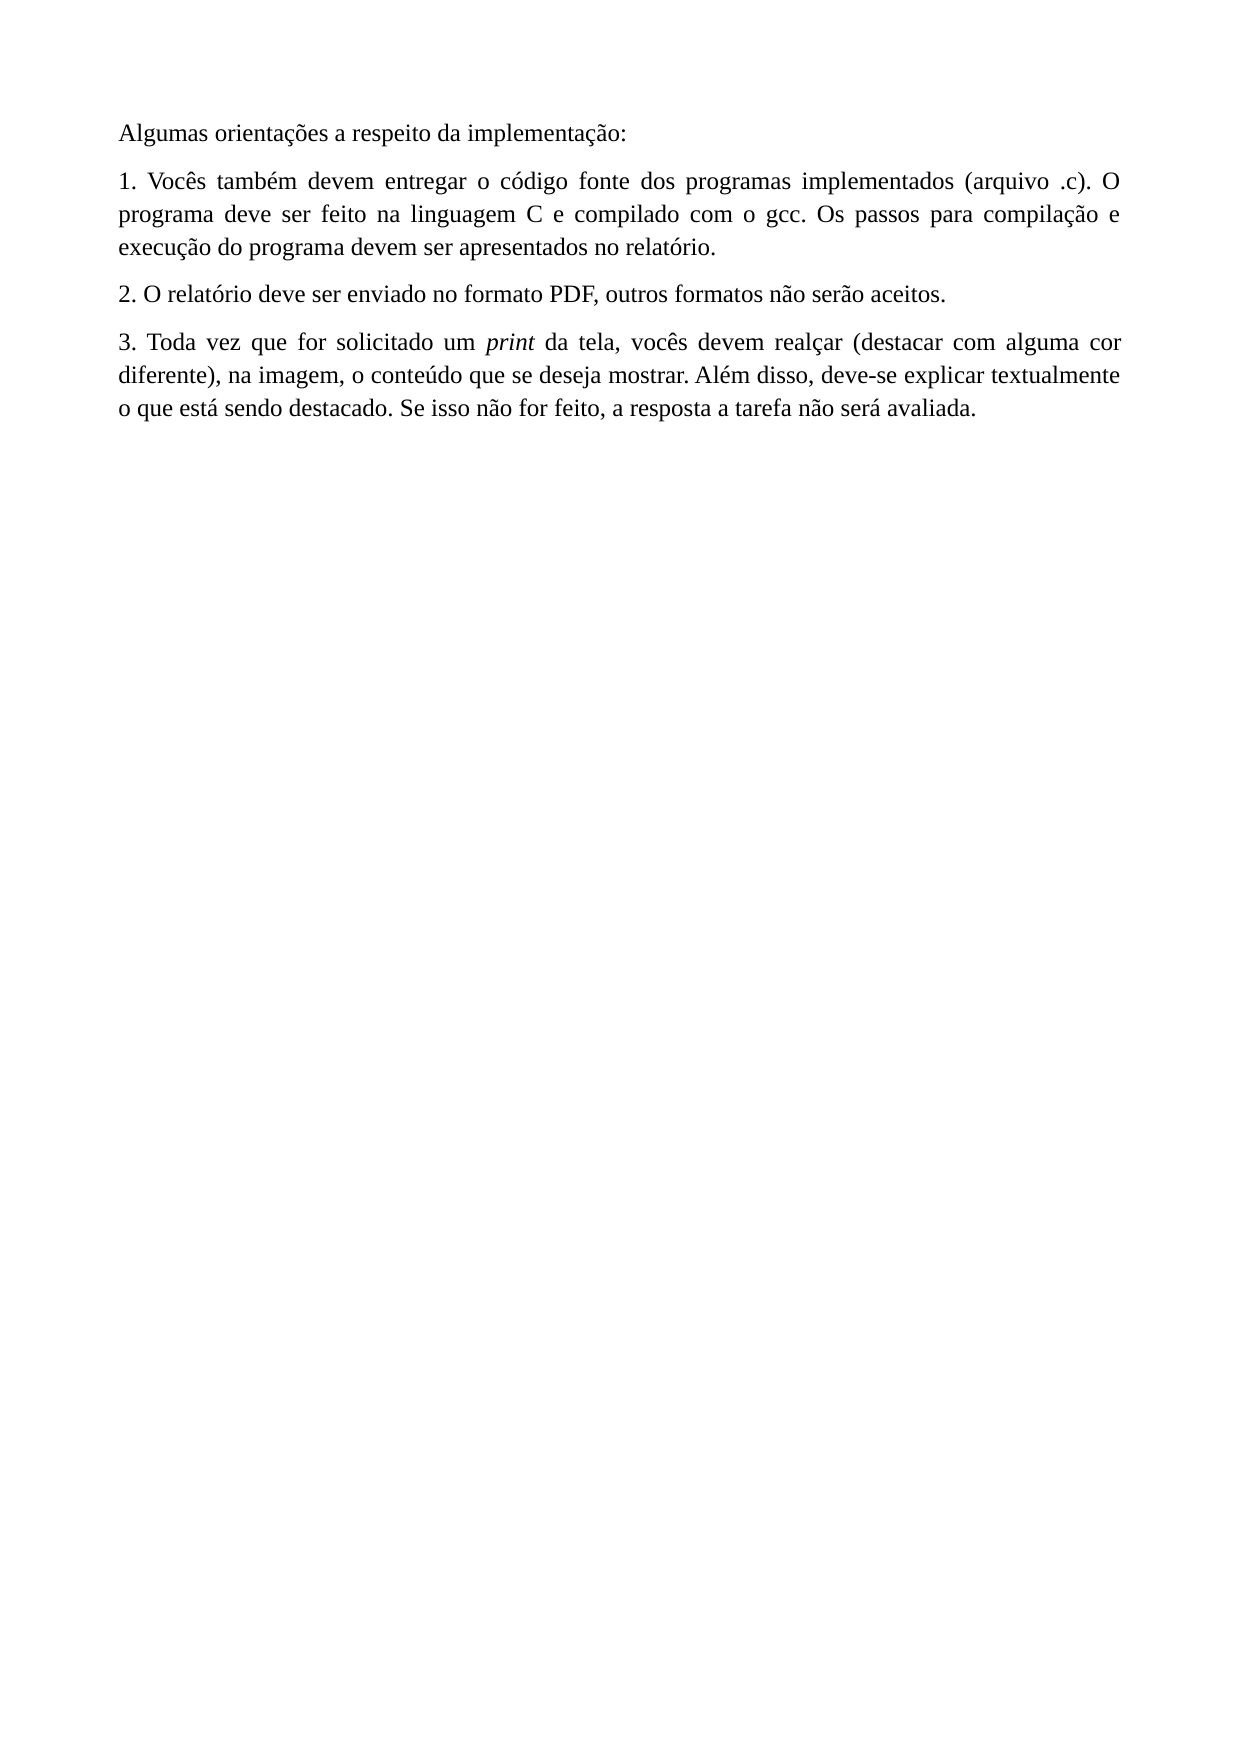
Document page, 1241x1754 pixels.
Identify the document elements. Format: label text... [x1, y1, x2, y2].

text 3. Toda vez que for solicitado um print da tela, vocês devem realçar (destacar com alguma cor diferente), na imagem, o conteúdo que se deseja mostrar. Além disso, deve-se explicar textualmente o que está sendo destacado. Se isso não for feito, a resposta a tarefa não será avaliada. [118, 327, 1122, 422]
text 2. O relatório deve ser enviado no formato PDF, outros formatos não serão aceitos. [118, 279, 1122, 308]
text 1. Vocês também devem entregar o código fonte dos programas implementados (arquivo .c). O programa deve ser feito na linguagem C e compilado com o gcc. Os passos para compilação e execução do programa devem ser apresentados no relatório. [118, 166, 1122, 261]
text Algumas orientações a respeito da implementação: [118, 118, 1122, 147]
